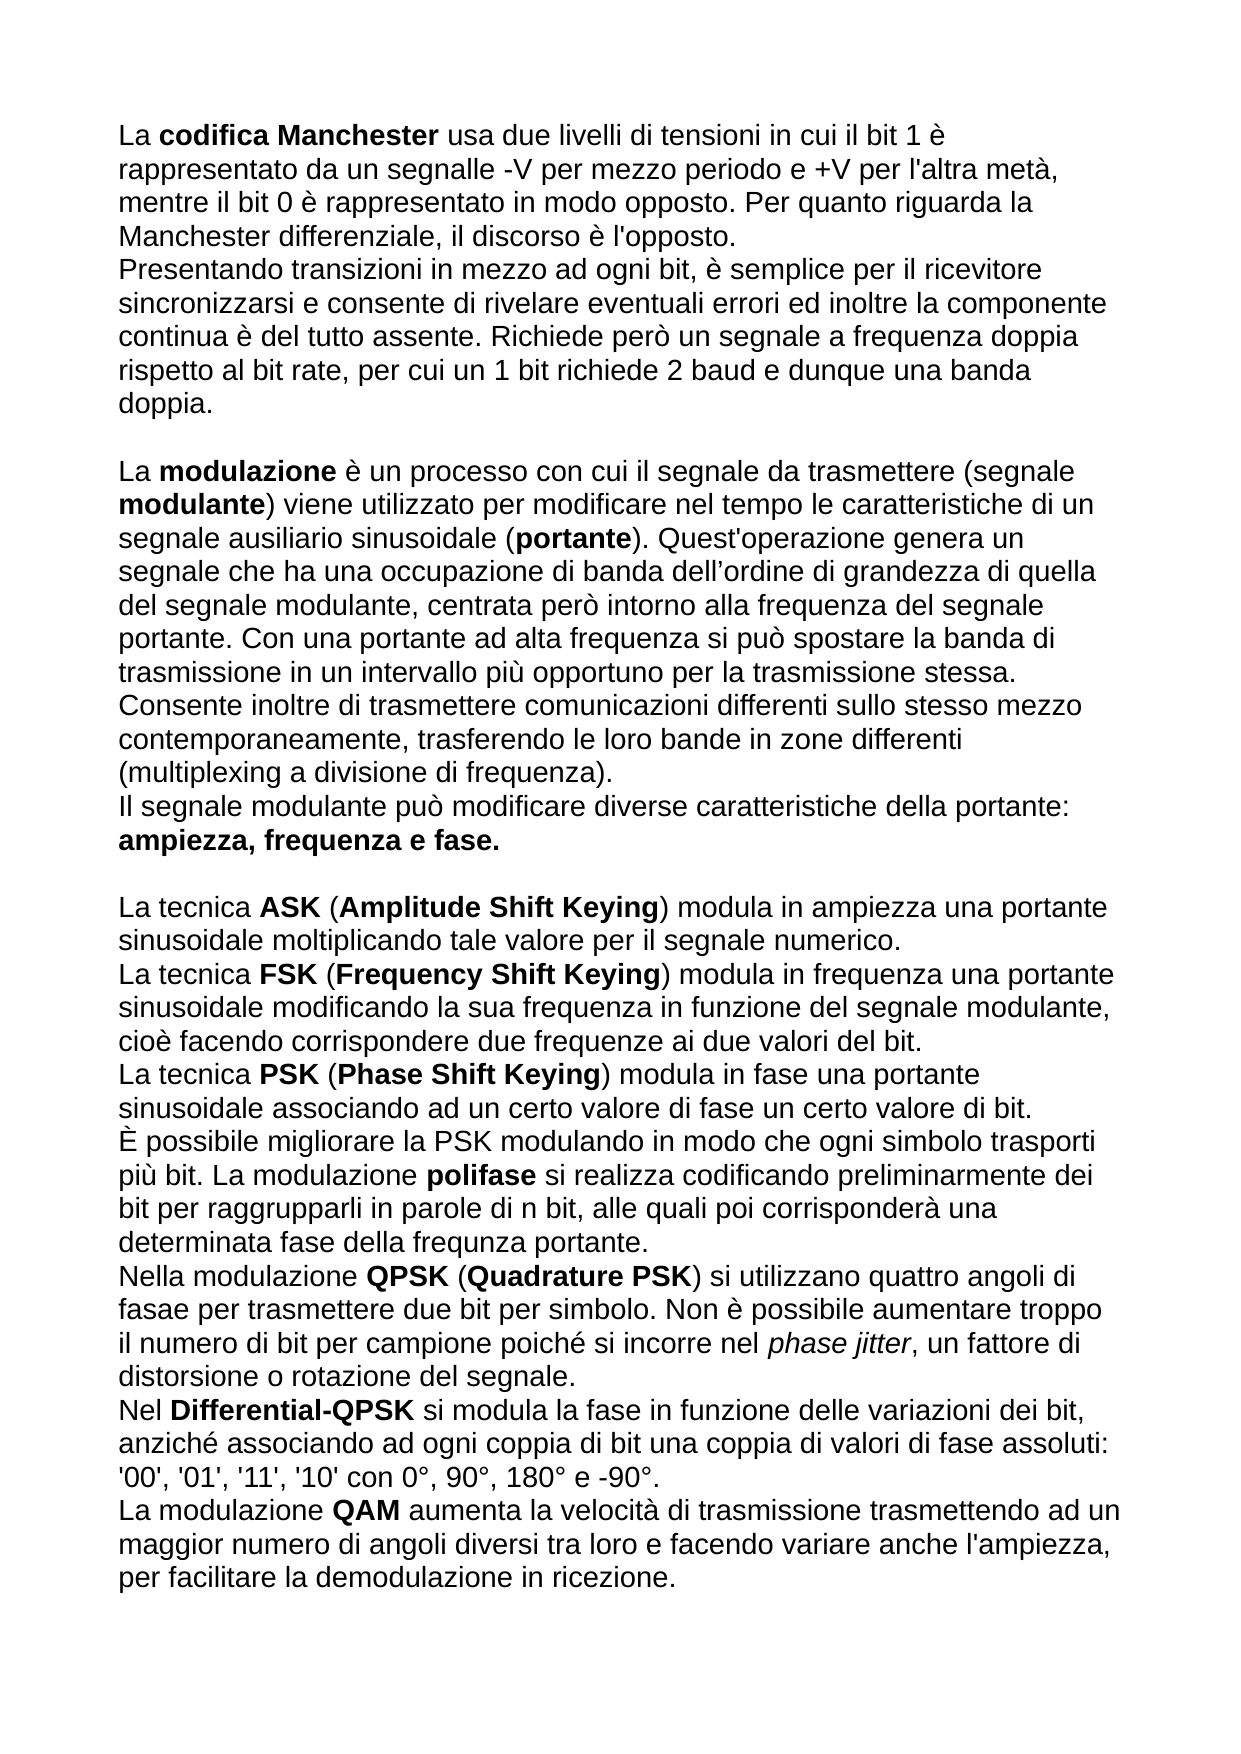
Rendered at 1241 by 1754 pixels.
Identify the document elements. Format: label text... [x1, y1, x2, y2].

text La tecnica ASK (Amplitude Shift Keying) modula in ampiezza una portante sinusoidale moltiplicando tale valore per il segnale numerico. [118, 889, 1122, 957]
text La modulazione è un processo con cui il segnale da trasmettere (segnale modulante) viene utilizzato per modificare nel tempo le caratteristiche di un segnale ausiliario sinusoidale (portante). Quest'operazione genera un segnale che ha una occupazione di banda dell’ordine di grandezza di quella del segnale modulante, centrata però intorno alla frequenza del segnale portante. Con una portante ad alta frequenza si può spostare la banda di trasmissione in un intervallo più opportuno per la trasmissione stessa. [118, 453, 1122, 688]
text Il segnale modulante può modificare diverse caratteristiche della portante: ampiezza, frequenza e fase. [118, 789, 1122, 856]
text Presentando transizioni in mezzo ad ogni bit, è semplice per il ricevitore sincronizzarsi e consente di rivelare eventuali errori ed inoltre la componente continua è del tutto assente. Richiede però un segnale a frequenza doppia rispetto al bit rate, per cui un 1 bit richiede 2 baud e dunque una banda doppia. [118, 252, 1122, 420]
text Nel Differential-QPSK si modula la fase in funzione delle variazioni dei bit, anziché associando ad ogni coppia di bit una coppia di valori di fase assoluti: '00', '01', '11', '10' con 0°, 90°, 180° e -90°. [118, 1393, 1122, 1493]
text La tecnica PSK (Phase Shift Keying) modula in fase una portante sinusoidale associando ad un certo valore di fase un certo valore di bit. [118, 1057, 1122, 1124]
text La tecnica FSK (Frequency Shift Keying) modula in frequenza una portante sinusoidale modificando la sua frequenza in funzione del segnale modulante, cioè facendo corrispondere due frequenze ai due valori del bit. [118, 957, 1122, 1057]
text Consente inoltre di trasmettere comunicazioni differenti sullo stesso mezzo contemporaneamente, trasferendo le loro bande in zone differenti (multiplexing a divisione di frequenza). [118, 688, 1122, 789]
text Nella modulazione QPSK (Quadrature PSK) si utilizzano quattro angoli di fasae per trasmettere due bit per simbolo. Non è possibile aumentare troppo il numero di bit per campione poiché si incorre nel phase jitter, un fattore di distorsione o rotazione del segnale. [118, 1258, 1122, 1393]
text La codifica Manchester usa due livelli di tensioni in cui il bit 1 è rappresentato da un segnalle -V per mezzo periodo e +V per l'altra metà, mentre il bit 0 è rappresentato in modo opposto. Per quanto riguarda la Manchester differenziale, il discorso è l'opposto. [118, 118, 1122, 252]
text È possibile migliorare la PSK modulando in modo che ogni simbolo trasporti più bit. La modulazione polifase si realizza codificando preliminarmente dei bit per raggrupparli in parole di n bit, alle quali poi corrisponderà una determinata fase della frequnza portante. [118, 1124, 1122, 1258]
text La modulazione QAM aumenta la velocità di trasmissione trasmettendo ad un maggior numero di angoli diversi tra loro e facendo variare anche l'ampiezza, per facilitare la demodulazione in ricezione. [118, 1493, 1122, 1594]
